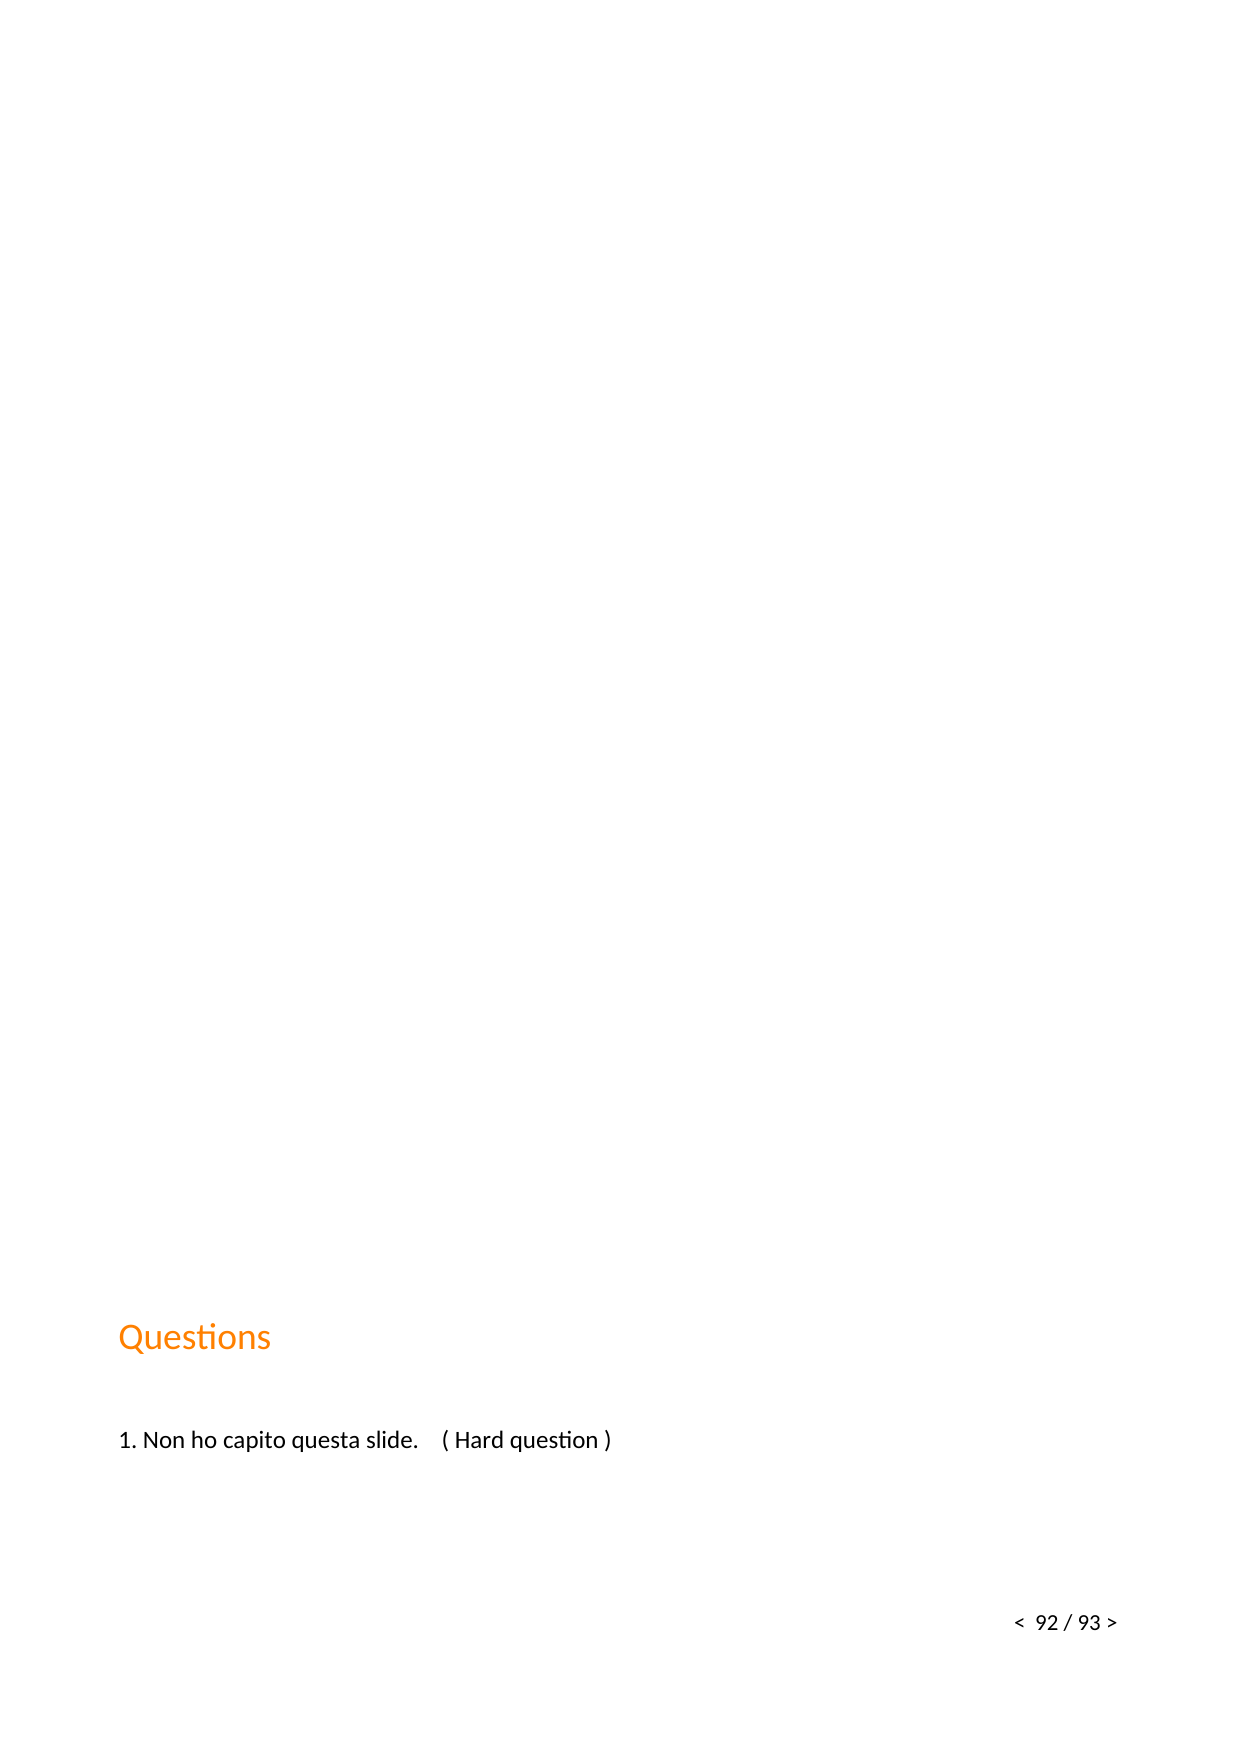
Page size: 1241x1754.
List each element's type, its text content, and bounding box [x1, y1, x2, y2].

subtitle Questions [118, 1313, 1122, 1359]
text 1. Non ho capito questa slide. ( Hard question ) [118, 1424, 1122, 1454]
